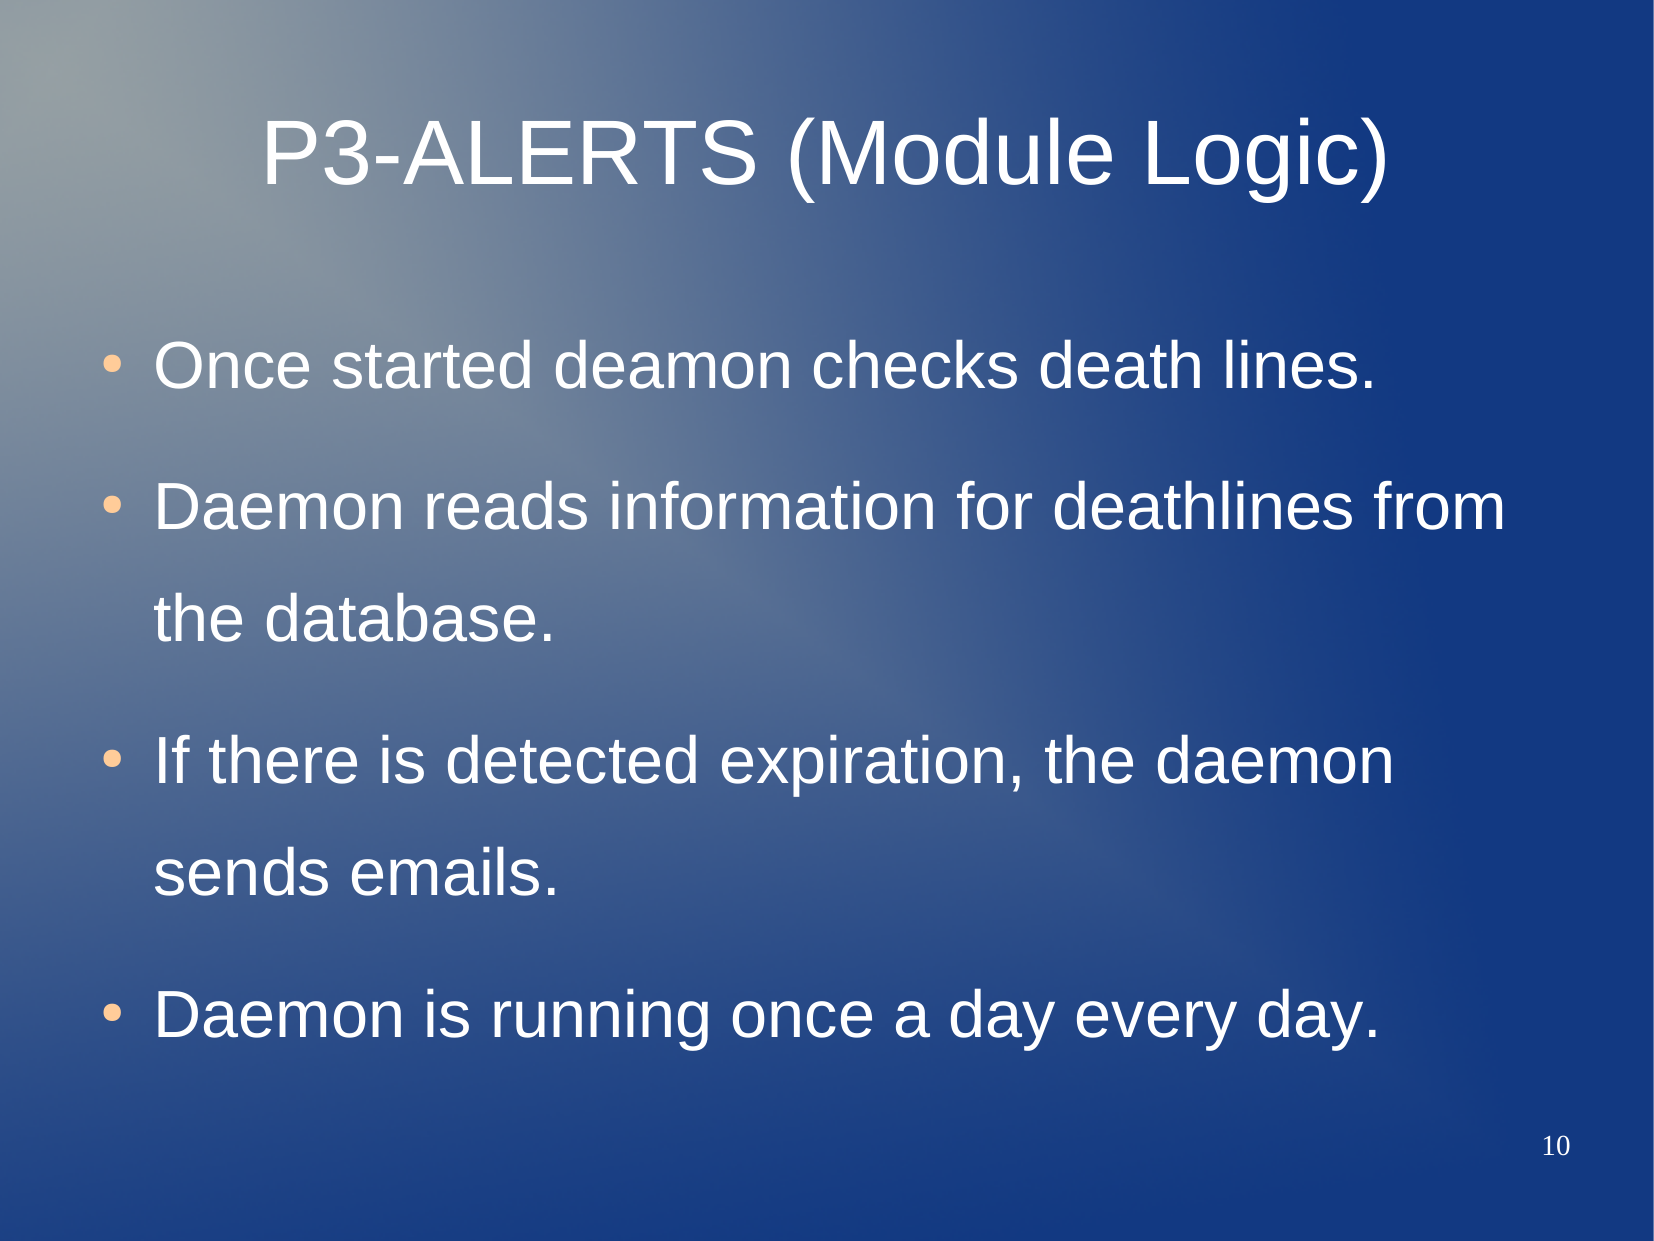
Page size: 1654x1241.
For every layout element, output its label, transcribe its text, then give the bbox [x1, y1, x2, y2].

list Once started deamon checks death lines. Daemon reads information for deathlines from the database. If there is detected expiration, the daemon sends emails. Daemon is running once a day every day. [82, 290, 1571, 1109]
title P3-ALERTS (Module Logic) [82, 49, 1571, 257]
picture [0, 0, 1654, 1241]
